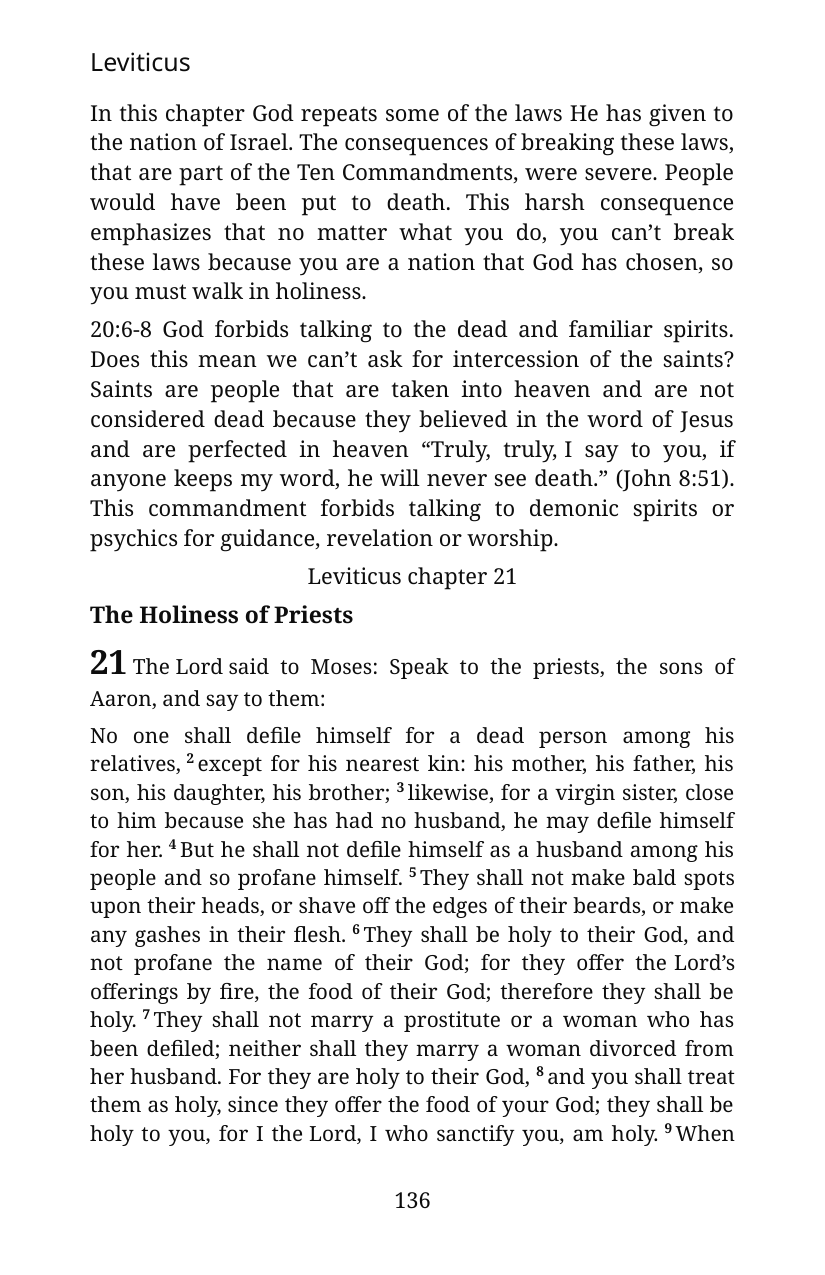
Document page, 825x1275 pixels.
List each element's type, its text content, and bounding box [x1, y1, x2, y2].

text 20:6-8 God forbids talking to the dead and familiar spirits. Does this mean we can’t ask for intercession of the saints? Saints are people that are taken into heaven and are not considered dead because they believed in the word of Jesus and are perfected in heaven “Truly, truly, I say to you, if anyone keeps my word, he will never see death.” (John 8:51). This commandment forbids talking to demonic spirits or psychics for guidance, revelation or worship. [90, 314, 735, 553]
text No one shall defile himself for a dead person among his relatives, 2 except for his nearest kin: his mother, his father, his son, his daughter, his brother; 3 likewise, for a virgin sister, close to him because she has had no husband, he may defile himself for her. 4 But he shall not defile himself as a husband among his people and so profane himself. 5 They shall not make bald spots upon their heads, or shave off the edges of their beards, or make any gashes in their flesh. 6 They shall be holy to their God, and not profane the name of their God; for they offer the Lord’s offerings by fire, the food of their God; therefore they shall be holy. 7 They shall not marry a prostitute or a woman who has been defiled; neither shall they marry a woman divorced from her husband. For they are holy to their God, 8 and you shall treat them as holy, since they offer the food of your God; they shall be holy to you, for I the Lord, I who sanctify you, am holy. 9 When [90, 721, 735, 1147]
text 21 The Lord said to Moses: Speak to the priests, the sons of Aaron, and say to them: [90, 639, 735, 713]
text In this chapter God repeats some of the laws He has given to the nation of Israel. The consequences of breaking these laws, that are part of the Ten Commandments, were severe. People would have been put to death. This harsh consequence emphasizes that no matter what you do, you can’t break these laws because you are a nation that God has chosen, so you must walk in holiness. [90, 97, 735, 306]
text The Holiness of Priests [90, 599, 735, 630]
text Leviticus chapter 21 [90, 561, 735, 591]
